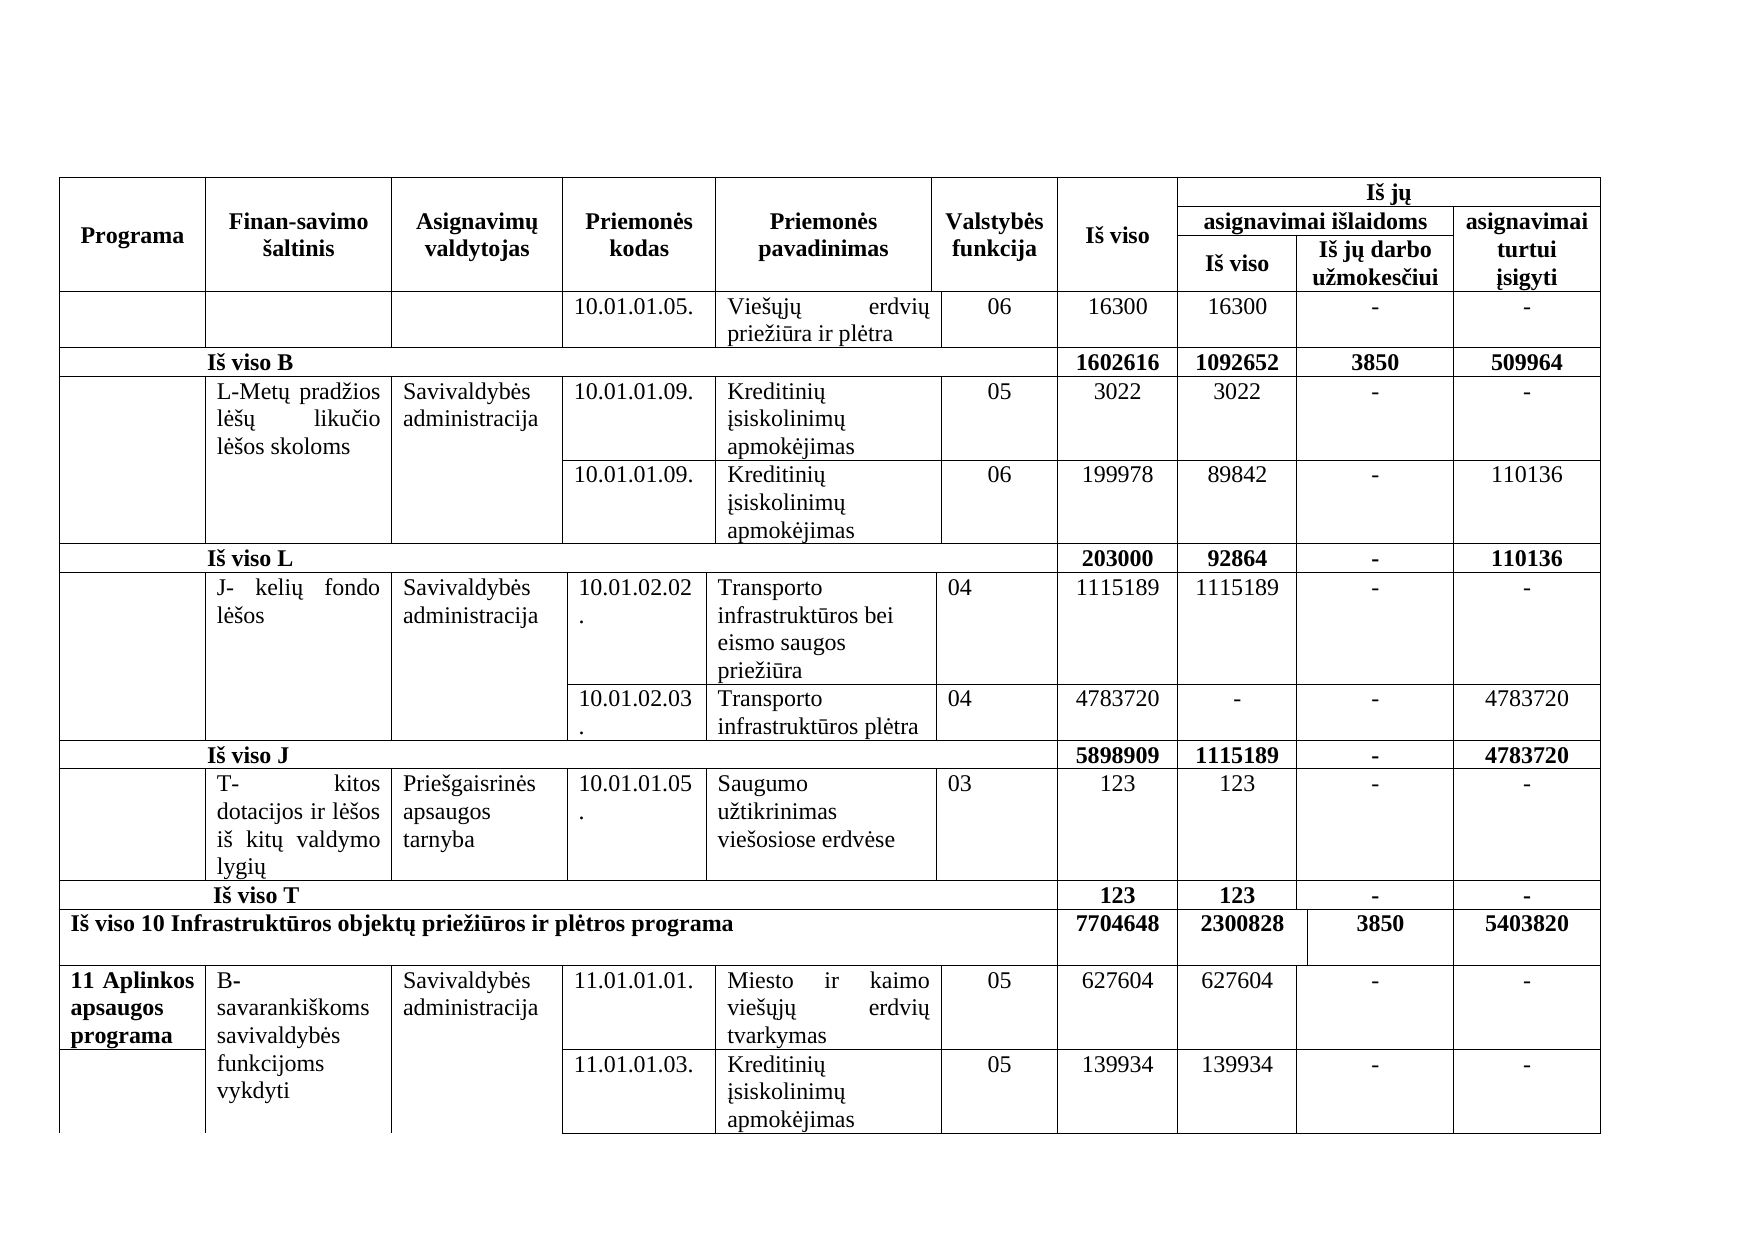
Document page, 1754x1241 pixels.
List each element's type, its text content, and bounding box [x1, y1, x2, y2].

table_cell 509964 [1454, 348, 1600, 376]
table_cell 03 [937, 769, 1057, 880]
table_cell asignavimai turtui įsigyti [1454, 207, 1600, 291]
table_cell Miesto ir kaimo viešųjų erdvių tvarkymas [716, 966, 941, 1048]
table_cell 1115189 [1178, 741, 1296, 768]
table_cell 627604 [1058, 966, 1177, 1048]
table_cell 123 [1058, 769, 1177, 880]
table_cell Iš viso 10 Infrastruktūros objektų priežiūros ir plėtros programa [60, 910, 1057, 965]
table_cell Savivaldybės administracija [392, 377, 562, 459]
table_cell 06 [942, 292, 1057, 347]
table_cell Transporto infrastruktūros plėtra [707, 685, 936, 740]
table_cell - [1454, 966, 1600, 1048]
table_cell Viešųjų erdvių priežiūra ir plėtra [716, 292, 941, 347]
table_cell 10.01.01.09. [563, 377, 715, 459]
table_header Priemonės kodas [563, 178, 715, 291]
table_cell Iš jų darbo užmokesčiui [1297, 236, 1453, 291]
table_cell 3022 [1178, 377, 1296, 459]
table_cell 4783720 [1454, 685, 1600, 740]
table_cell 11.01.01.03. [563, 1050, 715, 1132]
table_cell 16300 [1178, 292, 1296, 347]
table_cell Iš viso L [60, 544, 1057, 572]
table_cell 7704648 [1058, 910, 1177, 965]
table_cell [60, 292, 205, 347]
table_cell 05 [942, 966, 1057, 1048]
table_cell 11.01.01.01. [563, 966, 715, 1048]
table_cell Kreditinių įsiskolinimų apmokėjimas [716, 1050, 941, 1132]
table_cell 3850 [1297, 348, 1453, 376]
table_cell Iš viso B [60, 348, 1057, 376]
table_cell 04 [937, 685, 1057, 740]
table_cell Priešgaisrinės apsaugos tarnyba [392, 769, 567, 880]
table_header Iš jų [1178, 178, 1600, 206]
table_cell - [1454, 769, 1600, 880]
table_cell Iš viso [1178, 236, 1296, 291]
table_header Priemonės pavadinimas [716, 178, 931, 291]
table_cell 1115189 [1178, 573, 1296, 683]
table_cell [392, 684, 567, 740]
table_cell [392, 292, 562, 347]
table_cell Saugumo užtikrinimas viešosiose erdvėse [707, 769, 936, 880]
table_cell 10.01.02.02. [568, 573, 706, 683]
table_cell - [1297, 741, 1453, 768]
table_cell 05 [942, 377, 1057, 459]
table_cell [60, 684, 205, 740]
table_cell [392, 1049, 562, 1132]
table_cell 3022 [1058, 377, 1177, 459]
table_cell - [1297, 685, 1453, 740]
table_cell 203000 [1058, 544, 1177, 572]
table_cell - [1297, 573, 1453, 683]
table_cell 199978 [1058, 461, 1177, 543]
table_cell J- kelių fondo lėšos [206, 573, 391, 683]
table_cell 10.01.01.09. [563, 461, 715, 543]
table_cell - [1297, 966, 1453, 1048]
table_cell 89842 [1178, 461, 1296, 543]
table_cell - [1454, 573, 1600, 683]
table_cell - [1297, 292, 1453, 347]
table_cell [60, 1050, 205, 1132]
table_cell - [1454, 1050, 1600, 1132]
table_cell [392, 460, 562, 543]
table_cell 1602616 [1058, 348, 1177, 376]
table_cell 139934 [1058, 1050, 1177, 1132]
table_cell 10.01.01.05. [563, 292, 715, 347]
table_cell 123 [1058, 881, 1177, 908]
table_cell asignavimai išlaidoms [1178, 207, 1453, 234]
table_cell 1115189 [1058, 573, 1177, 683]
table_cell 1092652 [1178, 348, 1296, 376]
table_cell 123 [1178, 881, 1296, 908]
table_header Asignavimų valdytojas [392, 178, 562, 291]
table_header Iš viso [1058, 178, 1177, 291]
table_header Finan-savimo šaltinis [206, 178, 391, 291]
table_header Valstybės funkcija [932, 178, 1057, 291]
table_cell - [1297, 544, 1453, 572]
table_cell 16300 [1058, 292, 1177, 347]
table_cell 139934 [1178, 1050, 1296, 1132]
table_cell 5403820 [1454, 910, 1600, 965]
table_cell 04 [937, 573, 1057, 683]
table_cell 110136 [1454, 544, 1600, 572]
table_cell L-Metų pradžios lėšų likučio lėšos skoloms [206, 377, 391, 543]
table_cell [60, 573, 205, 683]
table_cell - [1454, 881, 1600, 908]
table_cell - [1454, 292, 1600, 347]
table_cell 3850 [1308, 910, 1453, 965]
table_cell - [1297, 377, 1453, 459]
table_cell 627604 [1178, 966, 1296, 1048]
table_cell 4783720 [1454, 741, 1600, 768]
table_cell - [1297, 881, 1453, 908]
table_cell Transporto infrastruktūros bei eismo saugos priežiūra [707, 573, 936, 683]
table_cell Kreditinių įsiskolinimų apmokėjimas [716, 377, 941, 459]
table_header Programa [60, 178, 205, 291]
table_cell Savivaldybės administracija [392, 573, 567, 683]
table_cell 5898909 [1058, 741, 1177, 768]
table_cell Kreditinių įsiskolinimų apmokėjimas [716, 461, 941, 543]
table_cell Iš viso J [60, 741, 1057, 768]
table_cell 2300828 [1178, 910, 1307, 965]
table_cell [60, 769, 205, 880]
table_cell [60, 460, 205, 543]
table_cell - [1297, 1050, 1453, 1132]
table_cell 110136 [1454, 461, 1600, 543]
table_cell 05 [942, 1050, 1057, 1132]
table_cell 123 [1178, 769, 1296, 880]
table_cell - [1297, 769, 1453, 880]
table_cell 11 Aplinkos apsaugos programa [60, 966, 205, 1048]
table_cell Savivaldybės administracija [392, 966, 562, 1048]
table_cell [60, 377, 205, 459]
table_cell 92864 [1178, 544, 1296, 572]
table_cell 10.01.01.05. [568, 769, 706, 880]
table_cell T- kitos dotacijos ir lėšos iš kitų valdymo lygių [206, 769, 391, 880]
table_cell [206, 292, 391, 347]
table_cell 06 [942, 461, 1057, 543]
table_cell - [1178, 685, 1296, 740]
table_cell - [1297, 461, 1453, 543]
table_cell 4783720 [1058, 685, 1177, 740]
table_cell Iš viso T [60, 881, 1057, 908]
table_cell - [1454, 377, 1600, 459]
table_cell 10.01.02.03. [568, 685, 706, 740]
table_cell B-savarankiškoms savivaldybės funkcijoms vykdyti [206, 966, 391, 1132]
table_cell [206, 684, 391, 740]
